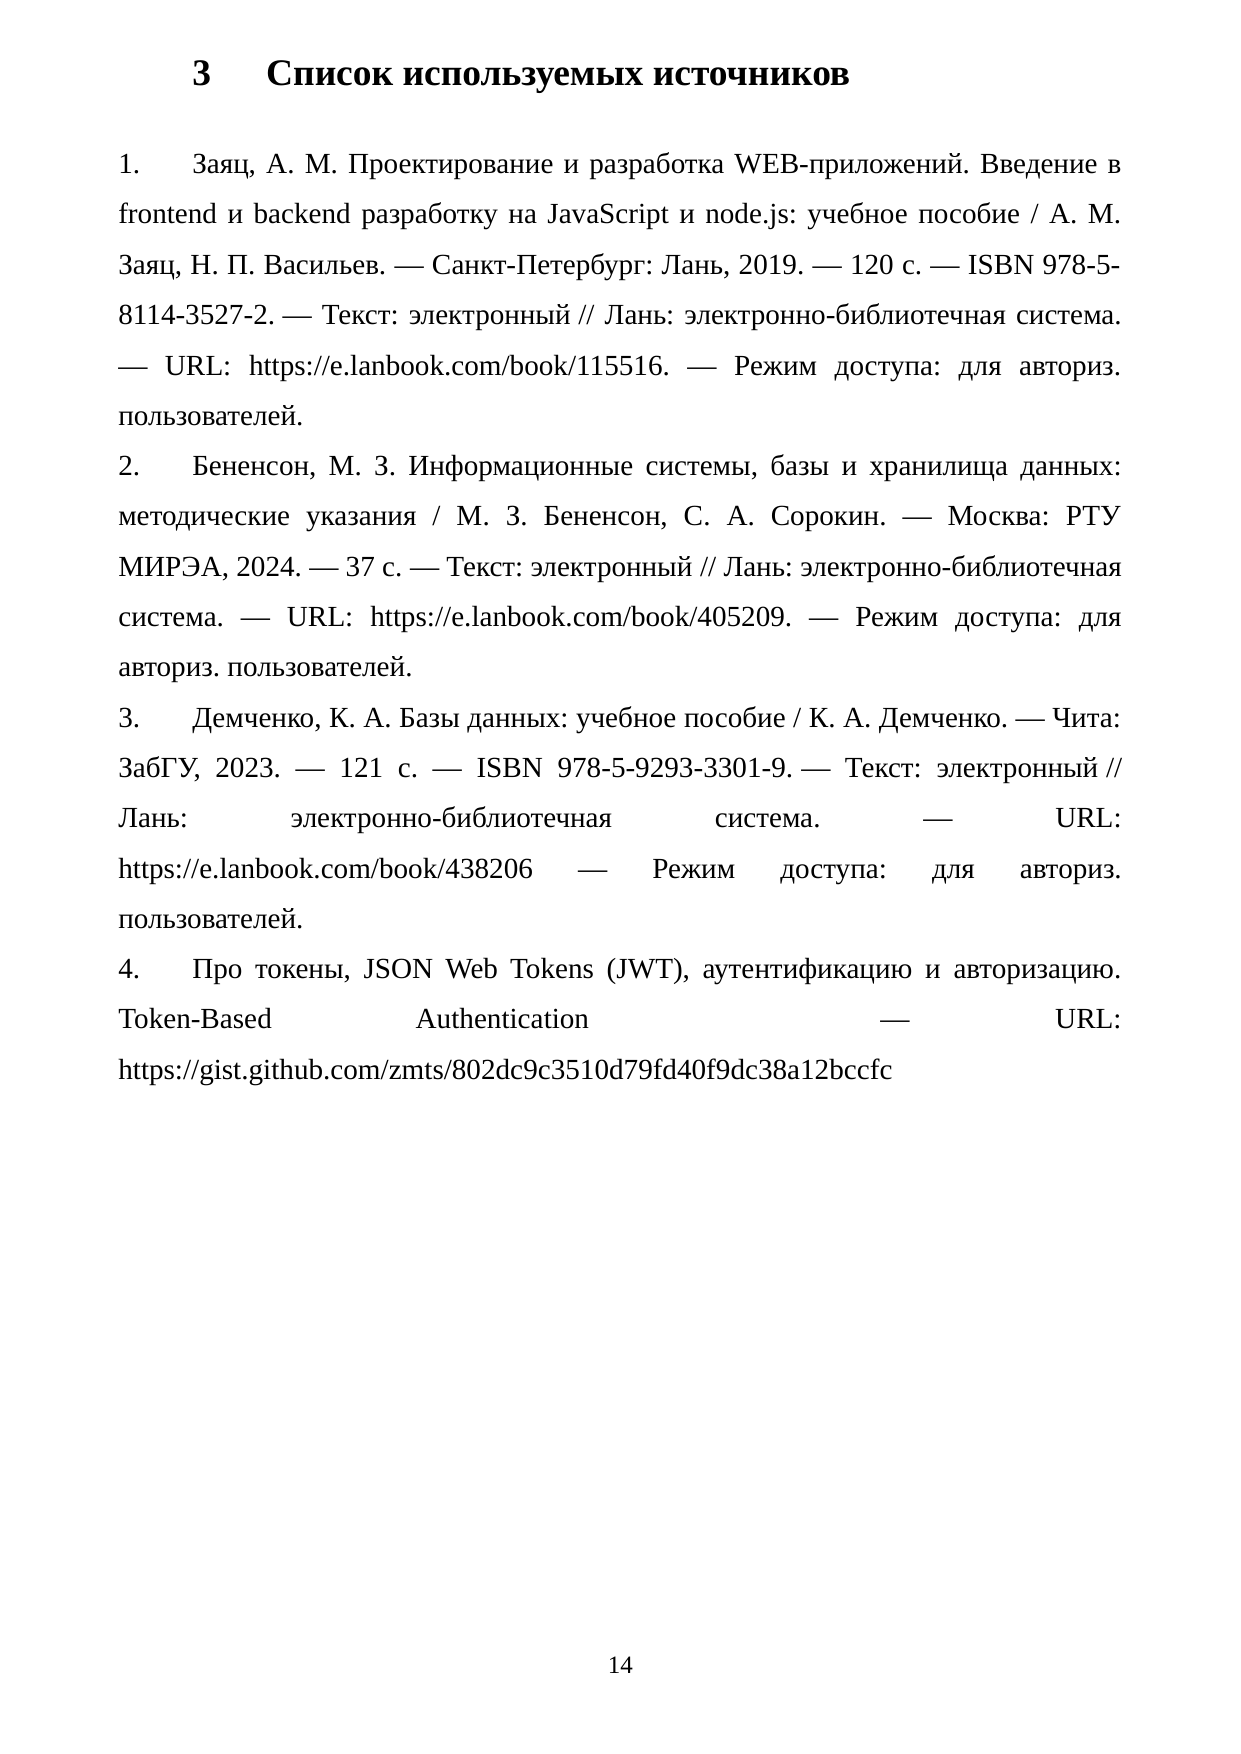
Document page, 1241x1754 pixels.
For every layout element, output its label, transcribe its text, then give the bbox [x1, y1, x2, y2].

list Демченко, К. А. Базы данных: учебное пособие / К. А. Демченко. — Чита: ЗабГУ, 2023. — 121 с. — ISBN 978-5-9293-3301-9. — Текст: электронный // Лань: электронно-библиотечная система. — URL: https://e.lanbook.com/book/438206 — Режим доступа: для авториз. пользователей. [118, 700, 1122, 934]
list Заяц, А. М. Проектирование и разработка WEB-приложений. Введение в frontend и backend разработку на JavaScript и node.js: учебное пособие / А. М. Заяц, Н. П. Васильев. — Санкт-Петербург: Лань, 2019. — 120 с. — ISBN 978-5-8114-3527-2. — Текст: электронный // Лань: электронно-библиотечная система. — URL: https://e.lanbook.com/book/115516. — Режим доступа: для авториз. пользователей. [118, 146, 1122, 431]
subtitle Список используемых источников [118, 50, 1122, 93]
list Бененсон, М. З. Информационные системы, базы и хранилища данных: методические указания / М. З. Бененсон, С. А. Сорокин. — Москва: РТУ МИРЭА, 2024. — 37 с. — Текст: электронный // Лань: электронно-библиотечная система. — URL: https://e.lanbook.com/book/405209. — Режим доступа: для авториз. пользователей. [118, 448, 1122, 683]
list Про токены, JSON Web Tokens (JWT), аутентификацию и авторизацию. Token-Based Authentication — URL: https://gist.github.com/zmts/802dc9c3510d79fd40f9dc38a12bccfc [118, 951, 1122, 1086]
